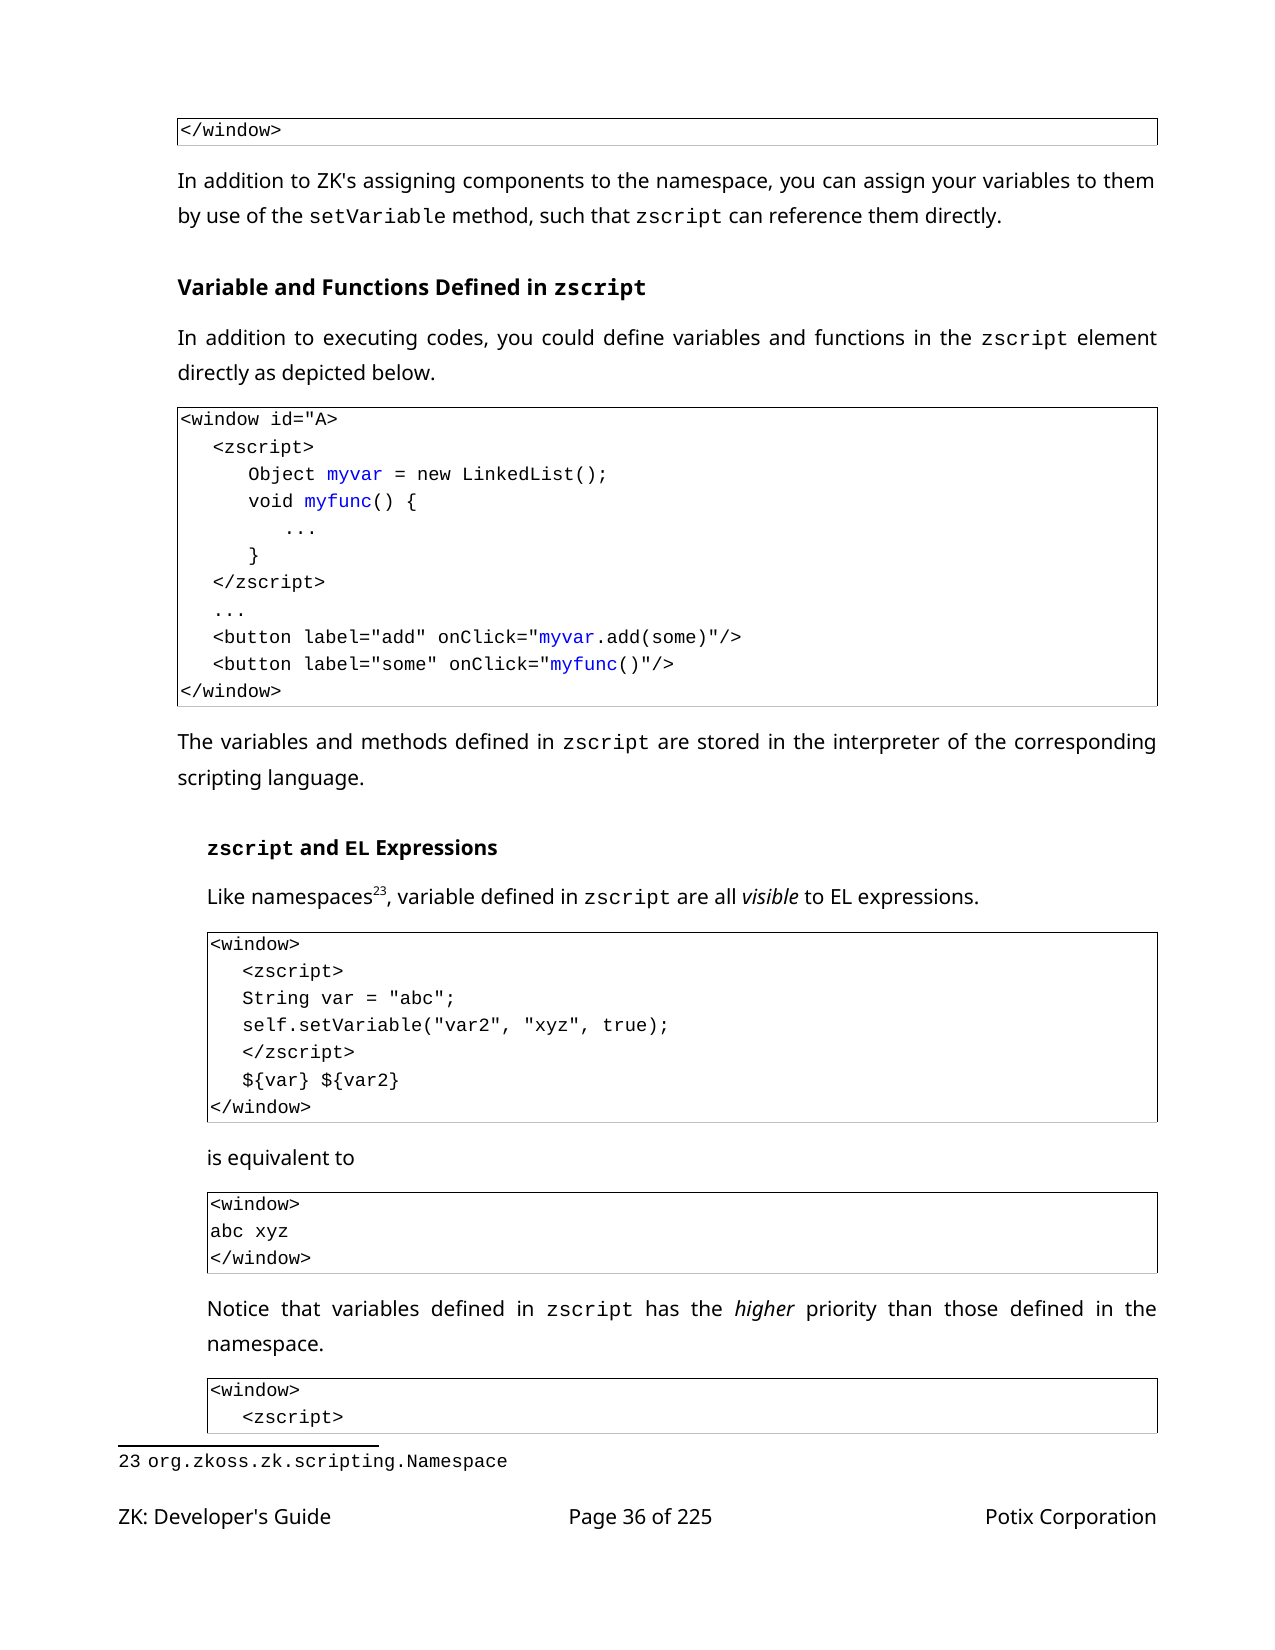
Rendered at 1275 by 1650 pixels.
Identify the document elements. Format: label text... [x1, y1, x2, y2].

text </zscript> [208, 1040, 1157, 1065]
text ${var} ${var2} [208, 1068, 1157, 1092]
text org.zkoss.zk.scripting.Namespace [118, 1452, 1157, 1473]
text </window> [208, 1246, 1157, 1273]
text ... [178, 516, 1157, 540]
text Like namespaces, variable defined in zscript are all visible to EL expressions. [207, 882, 1157, 911]
text <window> [208, 1379, 1157, 1402]
text </zscript> [178, 570, 1157, 595]
text String var = "abc"; [208, 986, 1157, 1010]
text } [178, 543, 1157, 567]
text <button label="some" onClick="myfunc()"/> [178, 652, 1157, 676]
text Notice that variables defined in zscript has the higher priority than those defined in the namespace. [207, 1294, 1157, 1358]
text </window> [208, 1095, 1157, 1122]
subtitle zscript and EL Expressions [207, 833, 1157, 862]
subtitle Variable and Functions Defined in zscript [177, 272, 1157, 302]
text </window> [178, 679, 1157, 706]
text <window id="A> [178, 408, 1157, 432]
text <button label="add" onClick="myvar.add(some)"/> [178, 625, 1157, 649]
text In addition to ZK's assigning components to the namespace, you can assign your variables to them by use of the setVariable method, such that zscript can reference them directly. [177, 166, 1157, 230]
text self.setVariable("var2", "xyz", true); [208, 1013, 1157, 1037]
text Object myvar = new LinkedList(); [178, 462, 1157, 486]
text The variables and methods defined in zscript are stored in the interpreter of the corresponding scripting language. [177, 727, 1157, 791]
text <zscript> [208, 959, 1157, 983]
text ... [178, 598, 1157, 622]
text abc xyz [208, 1219, 1157, 1243]
text </window> [178, 119, 1157, 145]
text In addition to executing codes, you could define variables and functions in the zscript element directly as depicted below. [177, 323, 1157, 387]
text <window> [208, 933, 1157, 956]
text <zscript> [208, 1405, 1157, 1433]
text <window> [208, 1193, 1157, 1216]
text is equivalent to [207, 1143, 1157, 1171]
text void myfunc() { [178, 489, 1157, 513]
text <zscript> [178, 434, 1157, 459]
